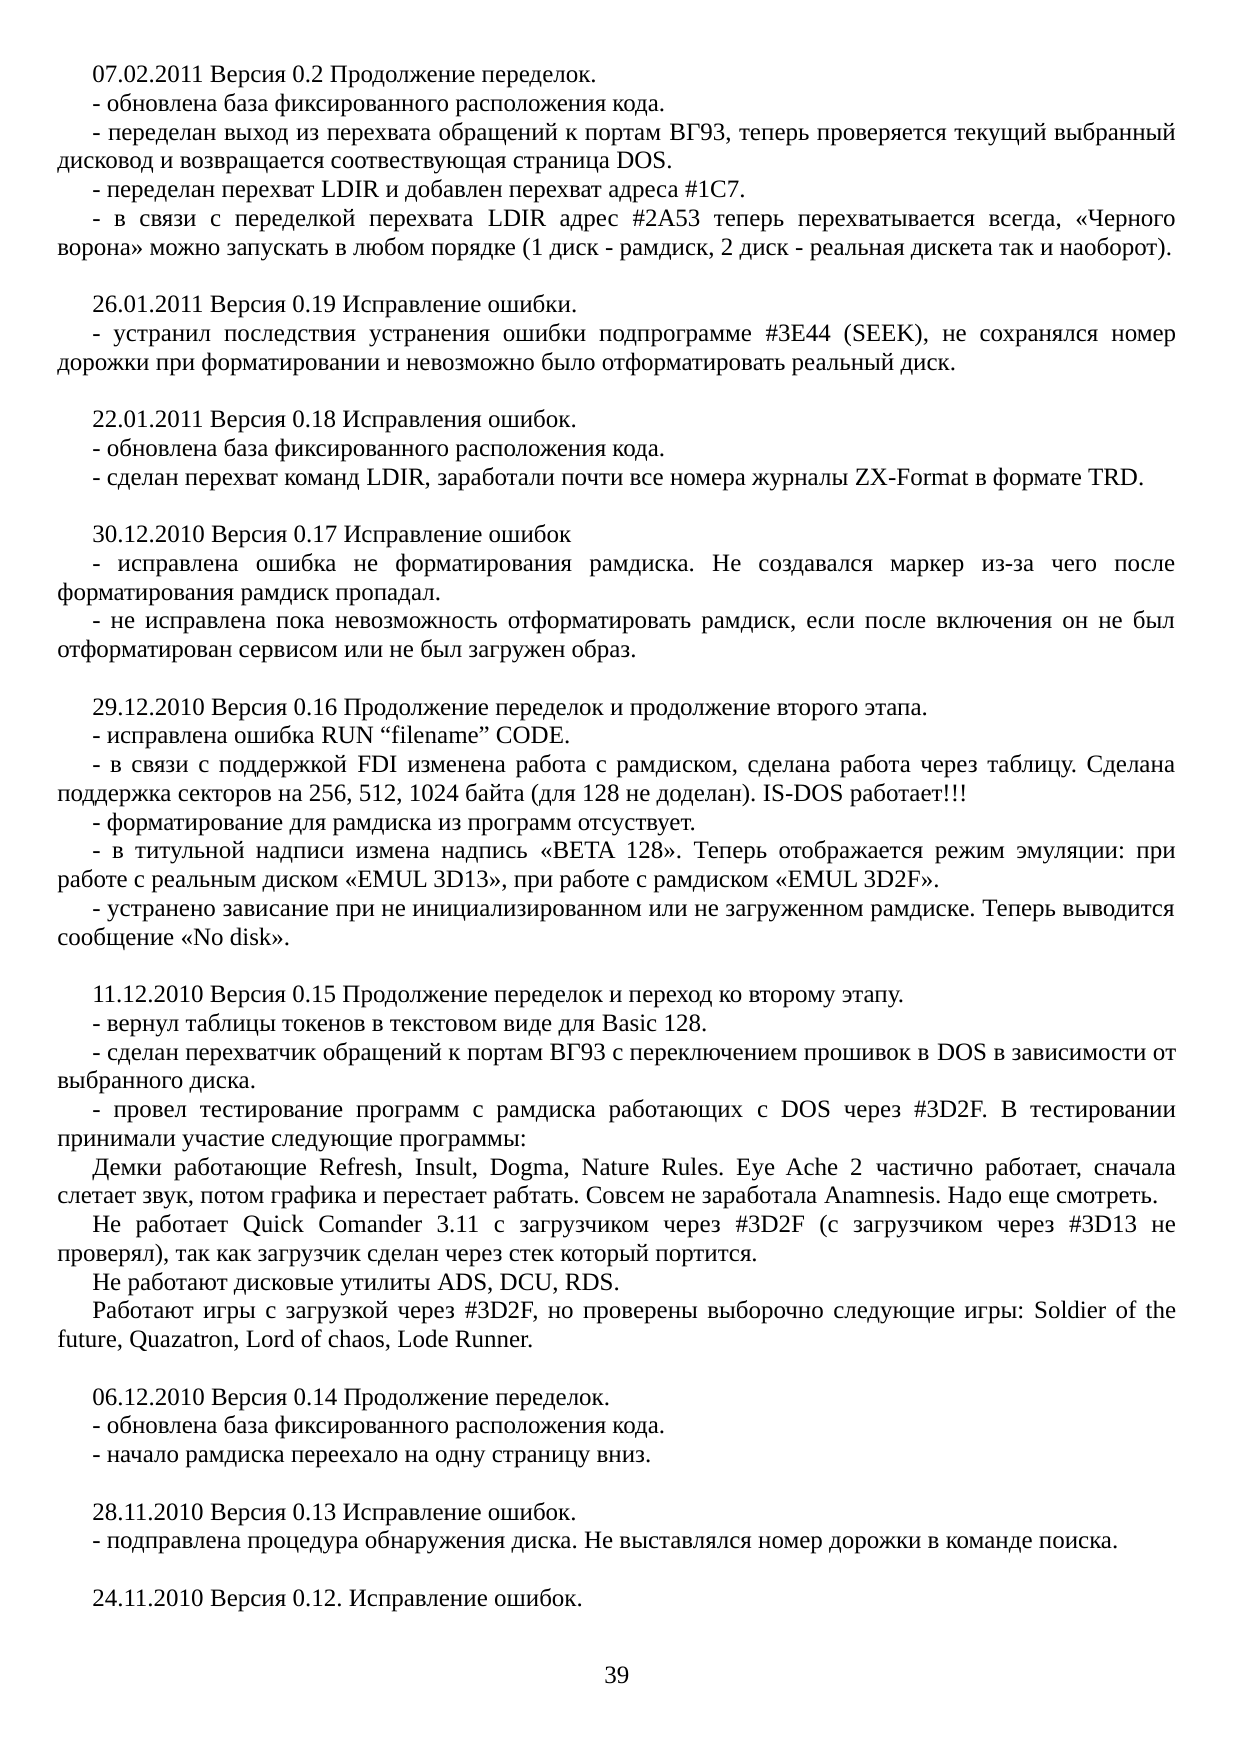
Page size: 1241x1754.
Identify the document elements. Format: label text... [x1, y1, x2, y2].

text - подправлена процедура обнаружения диска. Не выставлялся номер дорожки в команде поиска. [57, 1526, 1176, 1554]
text 11.12.2010 Версия 0.15 Продолжение переделок и переход ко второму этапу. [57, 979, 1176, 1008]
text - исправлена ошибка не форматирования рамдиска. Не создавался маркер из-за чего после форматирования рамдиск пропадал. [57, 548, 1176, 606]
text Не работают дисковые утилиты ADS, DCU, RDS. [57, 1267, 1176, 1296]
text - провел тестирование программ с рамдиска работающих c DOS через #3D2F. В тестировании принимали участие следующие программы: [57, 1094, 1176, 1152]
text - устранено зависание при не инициализированном или не загруженном рамдиске. Теперь выводится сообщение «No disk». [57, 893, 1176, 951]
text Демки работающие Refresh, Insult, Dogma, Nature Rules. Eye Ache 2 частично работает, сначала слетает звук, потом графика и перестает рабтать. Совсем не заработала Anamnesis. Надо еще смотреть. [57, 1152, 1176, 1209]
text - сделан перехватчик обращений к портам ВГ93 с переключением прошивок в DOS в зависимости от выбранного диска. [57, 1037, 1176, 1094]
text - вернул таблицы токенов в текстовом виде для Basic 128. [57, 1008, 1176, 1037]
text - переделан перехват LDIR и добавлен перехват адреса #1C7. [57, 174, 1176, 203]
text - устранил последствия устранения ошибки подпрограмме #3E44 (SEEK), не сохранялся номер дорожки при форматировании и невозможно было отформатировать реальный диск. [57, 318, 1176, 376]
text - начало рамдиска переехало на одну страницу вниз. [57, 1439, 1176, 1468]
text - форматирование для рамдиска из программ отсуствует. [57, 807, 1176, 836]
text - обновлена база фиксированного расположения кода. [57, 433, 1176, 462]
text 30.12.2010 Версия 0.17 Исправление ошибок [57, 519, 1176, 548]
text 26.01.2011 Версия 0.19 Исправление ошибки. [57, 289, 1176, 318]
text - сделан перехват команд LDIR, заработали почти все номера журналы ZX-Format в формате TRD. [57, 462, 1176, 491]
text - в связи с переделкой перехвата LDIR адрес #2A53 теперь перехватывается всегда, «Черного ворона» можно запускать в любом порядке (1 диск - рамдиск, 2 диск - реальная дискета так и наоборот). [57, 203, 1176, 261]
text 24.11.2010 Версия 0.12. Исправление ошибок. [57, 1583, 1176, 1612]
text 07.02.2011 Версия 0.2 Продолжение переделок. [57, 59, 1176, 88]
text Не работает Quick Comander 3.11 с загрузчиком через #3D2F (с загрузчиком через #3D13 не проверял), так как загрузчик сделан через стек который портится. [57, 1209, 1176, 1267]
text 22.01.2011 Версия 0.18 Исправления ошибок. [57, 404, 1176, 433]
text - переделан выход из перехвата обращений к портам ВГ93, теперь проверяется текущий выбранный дисковод и возвращается соотвествующая страница DOS. [57, 117, 1176, 174]
text - в титульной надписи измена надпись «BETA 128». Теперь отображается режим эмуляции: при работе с реальным диском «EMUL 3D13», при работе с рамдиском «EMUL 3D2F». [57, 836, 1176, 893]
text Работают игры с загрузкой через #3D2F, но проверены выборочно следующие игры: Soldier of the future, Quazatron, Lord of chaos, Lode Runner. [57, 1296, 1176, 1353]
text - не исправлена пока невозможность отформатировать рамдиск, если после включения он не был отформатирован сервисом или не был загружен образ. [57, 606, 1176, 663]
text 29.12.2010 Версия 0.16 Продолжение переделок и продолжение второго этапа. [57, 692, 1176, 721]
text 06.12.2010 Версия 0.14 Продолжение переделок. [57, 1382, 1176, 1411]
text - обновлена база фиксированного расположения кода. [57, 88, 1176, 117]
text - исправлена ошибка RUN “filename” CODE. [57, 721, 1176, 749]
text - обновлена база фиксированного расположения кода. [57, 1411, 1176, 1439]
text - в связи с поддержкой FDI изменена работа с рамдиском, сделана работа через таблицу. Сделана поддержка секторов на 256, 512, 1024 байта (для 128 не доделан). IS-DOS работает!!! [57, 749, 1176, 807]
text 28.11.2010 Версия 0.13 Исправление ошибок. [57, 1497, 1176, 1526]
